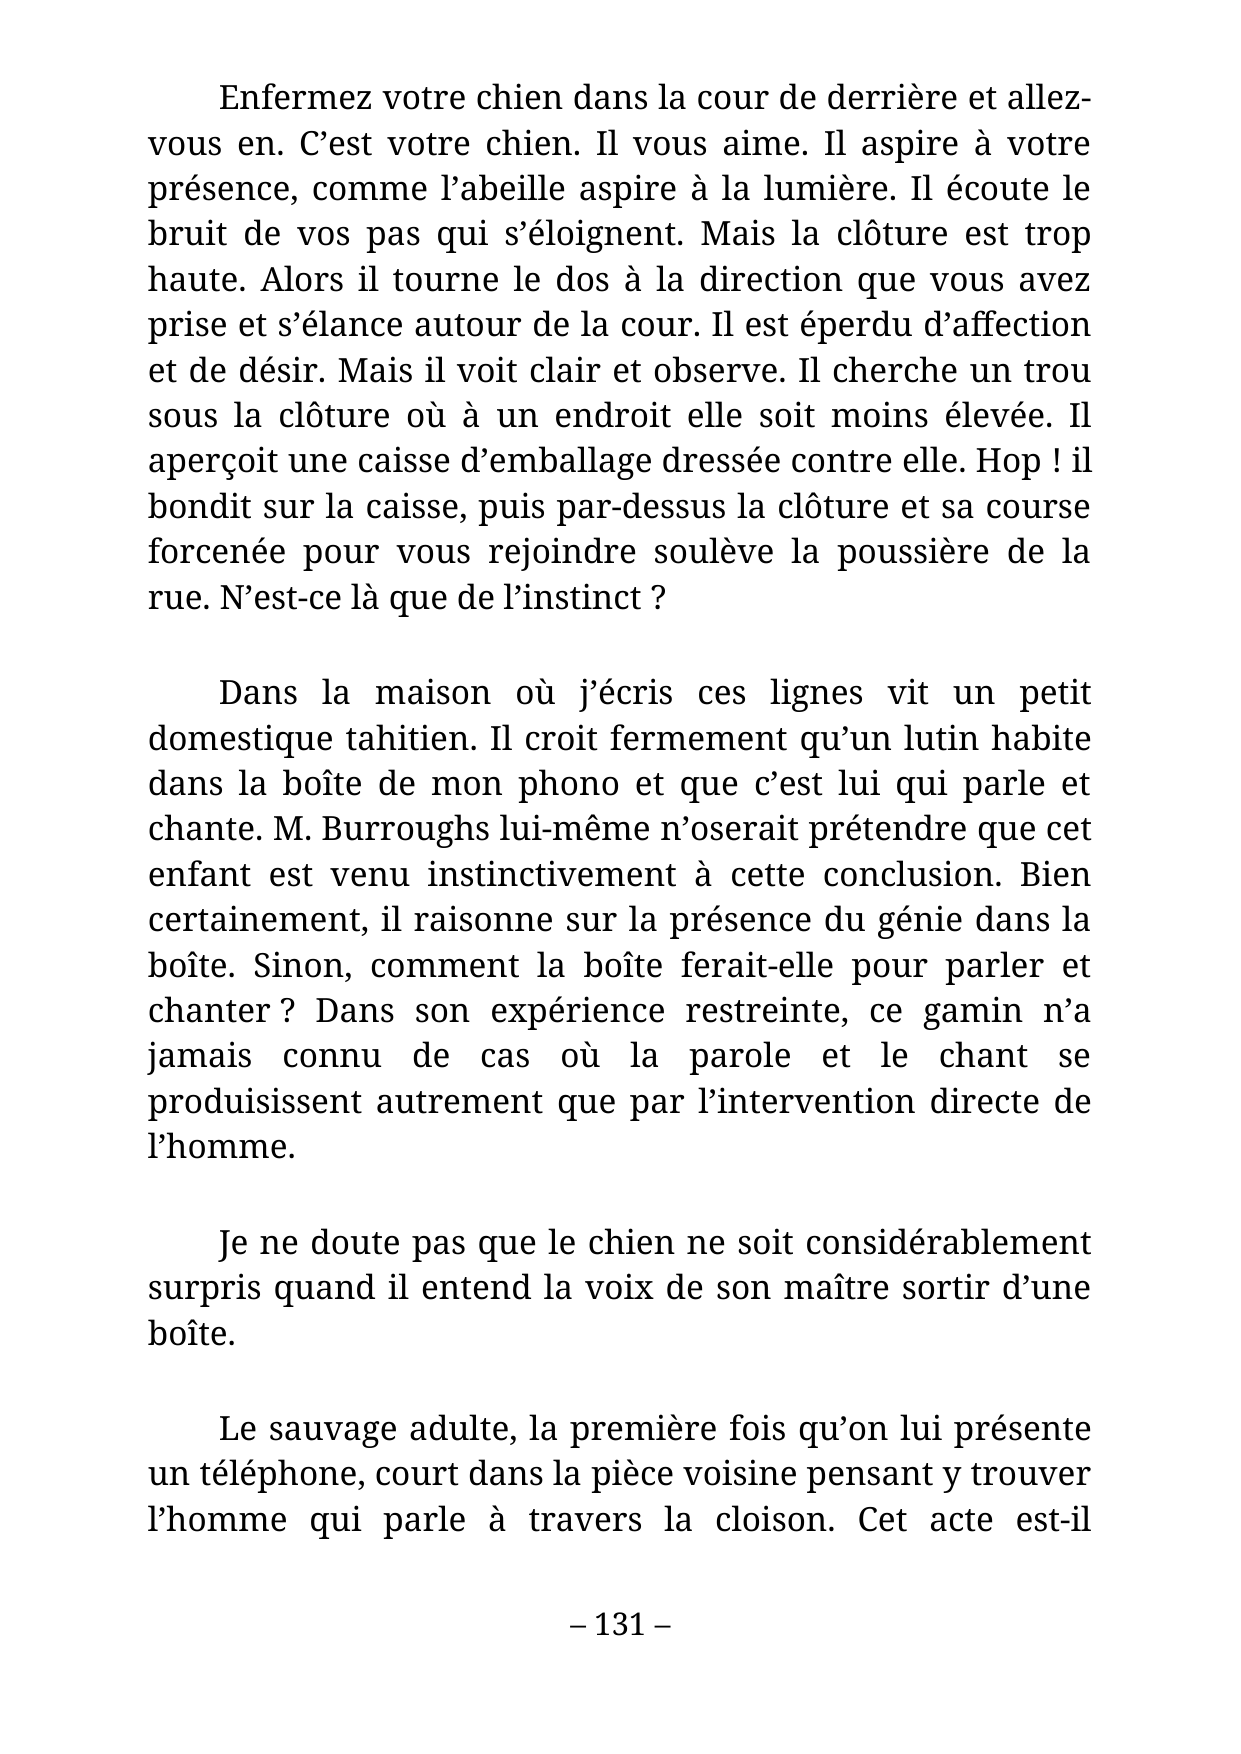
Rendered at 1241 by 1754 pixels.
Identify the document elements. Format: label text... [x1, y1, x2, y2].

text Le sauvage adulte, la première fois qu’on lui présente un téléphone, court dans la pièce voisine pensant y trouver l’homme qui parle à travers la cloison. Cet acte est-il [148, 1405, 1092, 1541]
text Enfermez votre chien dans la cour de derrière et allez-vous en. C’est votre chien. Il vous aime. Il aspire à votre présence, comme l’abeille aspire à la lumière. Il écoute le bruit de vos pas qui s’éloignent. Mais la clôture est trop haute. Alors il tourne le dos à la direction que vous avez prise et s’élance autour de la cour. Il est éperdu d’affection et de désir. Mais il voit clair et observe. Il cherche un trou sous la clôture où à un endroit elle soit moins élevée. Il aperçoit une caisse d’emballage dressée contre elle. Hop ! il bondit sur la caisse, puis par-dessus la clôture et sa course forcenée pour vous rejoindre soulève la poussière de la rue. N’est-ce là que de l’instinct ? [148, 74, 1092, 619]
text Dans la maison où j’écris ces lignes vit un petit domestique tahitien. Il croit fermement qu’un lutin habite dans la boîte de mon phono et que c’est lui qui parle et chante. M. Burroughs lui-même n’oserait prétendre que cet enfant est venu instinctivement à cette conclusion. Bien certainement, il raisonne sur la présence du génie dans la boîte. Sinon, comment la boîte ferait-elle pour parler et chanter ? Dans son expérience restreinte, ce gamin n’a jamais connu de cas où la parole et le chant se produisissent autrement que par l’intervention directe de l’homme. [148, 669, 1092, 1168]
text Je ne doute pas que le chien ne soit considérablement surpris quand il entend la voix de son maître sortir d’une boîte. [148, 1218, 1092, 1355]
